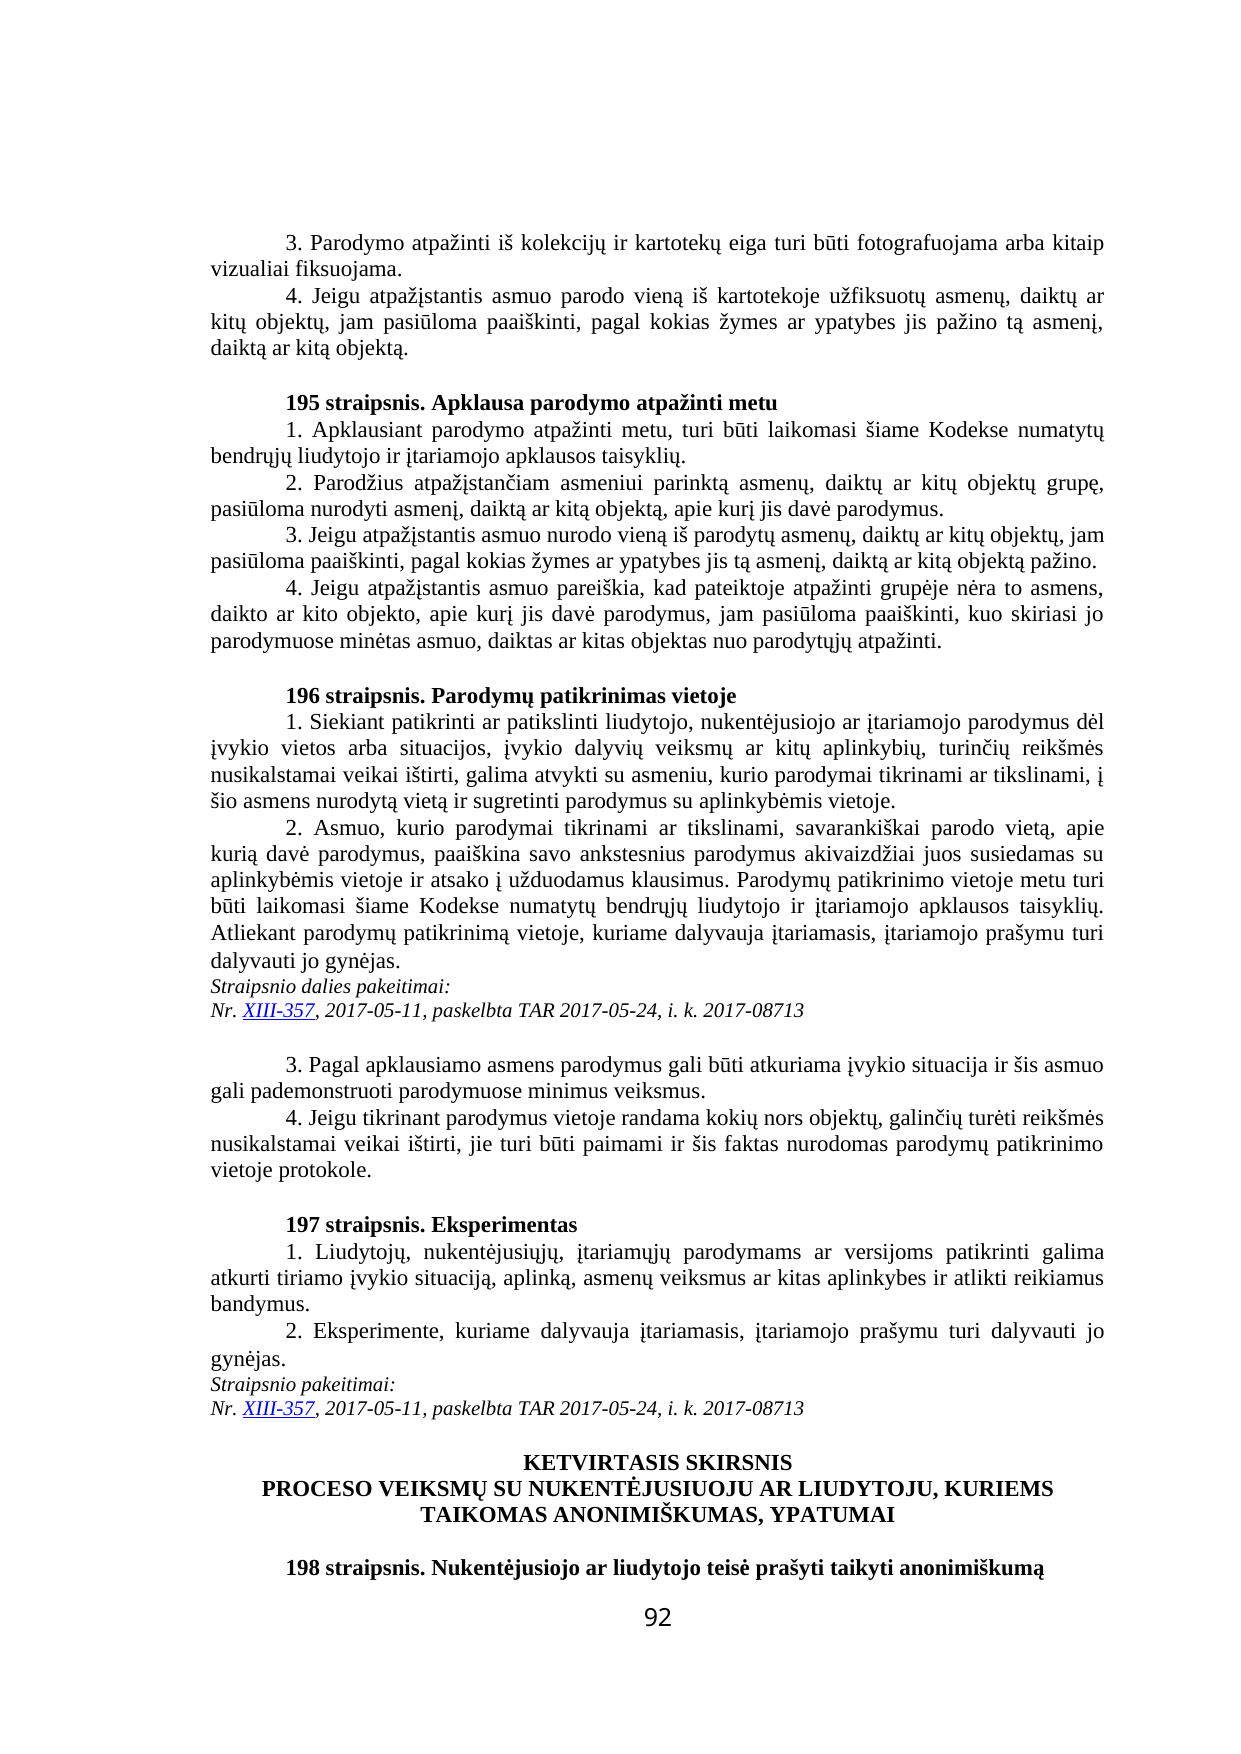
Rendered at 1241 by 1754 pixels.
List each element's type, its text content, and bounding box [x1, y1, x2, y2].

text 198 straipsnis. Nukentėjusiojo ar liudytojo teisė prašyti taikyti anonimiškumą [285, 1554, 1105, 1581]
text Straipsnio pakeitimai: [210, 1372, 1105, 1396]
text KETVIRTASIS SKIRSNIS [210, 1449, 1105, 1475]
text Proceso veiksmų su nukentėjusiuoju ar liudytoju, kuriems taikomas anonimiškumas, ypatumai [210, 1475, 1105, 1528]
text 2. Eksperimente, kuriame dalyvauja įtariamasis, įtariamojo prašymu turi dalyvauti jo gynėjas. [210, 1317, 1105, 1372]
text 2. Parodžius atpažįstančiam asmeniui parinktą asmenų, daiktų ar kitų objektų grupę, pasiūloma nurodyti asmenį, daiktą ar kitą objektą, apie kurį jis davė parodymus. [210, 468, 1105, 521]
text 3. Parodymo atpažinti iš kolekcijų ir kartotekų eiga turi būti fotografuojama arba kitaip vizualiai fiksuojama. [210, 229, 1105, 282]
text 2. Asmuo, kurio parodymai tikrinami ar tikslinami, savarankiškai parodo vietą, apie kurią davė parodymus, paaiškina savo ankstesnius parodymus akivaizdžiai juos susiedamas su aplinkybėmis vietoje ir atsako į užduodamus klausimus. Parodymų patikrinimo vietoje metu turi būti laikomasi šiame Kodekse numatytų bendrųjų liudytojo ir įtariamojo apklausos taisyklių. Atliekant parodymų patikrinimą vietoje, kuriame dalyvauja įtariamasis, įtariamojo prašymu turi dalyvauti jo gynėjas. [210, 813, 1105, 974]
text 196 straipsnis. Parodymų patikrinimas vietoje [210, 682, 1105, 708]
text 4. Jeigu tikrinant parodymus vietoje randama kokių nors objektų, galinčių turėti reikšmės nusikalstamai veikai ištirti, jie turi būti paimami ir šis faktas nurodomas parodymų patikrinimo vietoje protokole. [210, 1104, 1105, 1183]
text 1. Apklausiant parodymo atpažinti metu, turi būti laikomasi šiame Kodekse numatytų bendrųjų liudytojo ir įtariamojo apklausos taisyklių. [210, 416, 1105, 468]
text Straipsnio dalies pakeitimai: [210, 974, 1105, 998]
text 195 straipsnis. Apklausa parodymo atpažinti metu [210, 389, 1105, 416]
text Nr. XIII-357, 2017-05-11, paskelbta TAR 2017-05-24, i. k. 2017-08713 [210, 1396, 1105, 1420]
text Nr. XIII-357, 2017-05-11, paskelbta TAR 2017-05-24, i. k. 2017-08713 [210, 998, 1105, 1022]
text 1. Siekiant patikrinti ar patikslinti liudytojo, nukentėjusiojo ar įtariamojo parodymus dėl įvykio vietos arba situacijos, įvykio dalyvių veiksmų ar kitų aplinkybių, turinčių reikšmės nusikalstamai veikai ištirti, galima atvykti su asmeniu, kurio parodymai tikrinami ar tikslinami, į šio asmens nurodytą vietą ir sugretinti parodymus su aplinkybėmis vietoje. [210, 708, 1105, 813]
text 1. Liudytojų, nukentėjusiųjų, įtariamųjų parodymams ar versijoms patikrinti galima atkurti tiriamo įvykio situaciją, aplinką, asmenų veiksmus ar kitas aplinkybes ir atlikti reikiamus bandymus. [210, 1238, 1105, 1317]
text 3. Pagal apklausiamo asmens parodymus gali būti atkuriama įvykio situacija ir šis asmuo gali pademonstruoti parodymuose minimus veiksmus. [210, 1051, 1105, 1104]
text 4. Jeigu atpažįstantis asmuo pareiškia, kad pateiktoje atpažinti grupėje nėra to asmens, daikto ar kito objekto, apie kurį jis davė parodymus, jam pasiūloma paaiškinti, kuo skiriasi jo parodymuose minėtas asmuo, daiktas ar kitas objektas nuo parodytųjų atpažinti. [210, 574, 1105, 653]
text 197 straipsnis. Eksperimentas [210, 1211, 1105, 1238]
text 3. Jeigu atpažįstantis asmuo nurodo vieną iš parodytų asmenų, daiktų ar kitų objektų, jam pasiūloma paaiškinti, pagal kokias žymes ar ypatybes jis tą asmenį, daiktą ar kitą objektą pažino. [210, 521, 1105, 574]
text 4. Jeigu atpažįstantis asmuo parodo vieną iš kartotekoje užfiksuotų asmenų, daiktų ar kitų objektų, jam pasiūloma paaiškinti, pagal kokias žymes ar ypatybes jis pažino tą asmenį, daiktą ar kitą objektą. [210, 282, 1105, 361]
